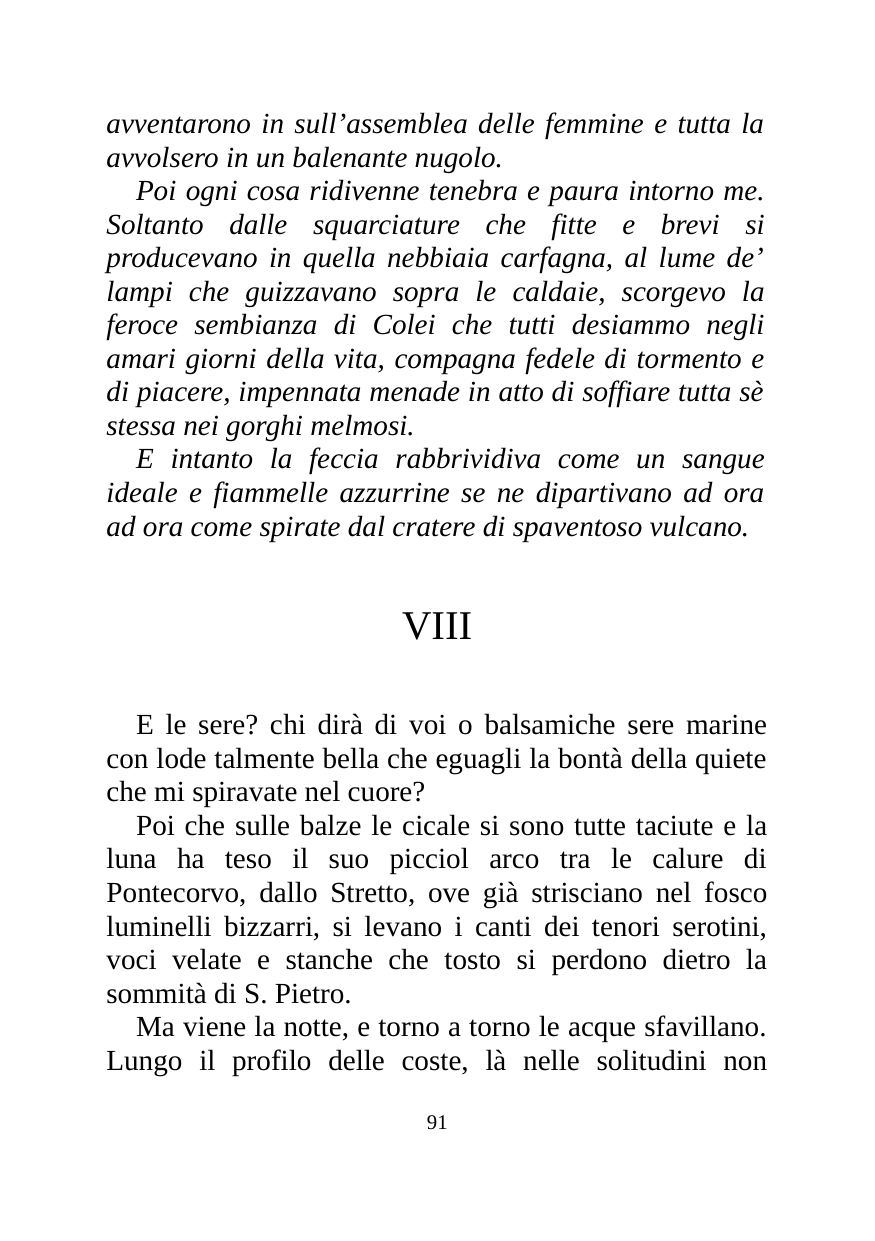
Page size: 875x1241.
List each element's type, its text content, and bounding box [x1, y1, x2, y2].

text E intanto la feccia rabbrividiva come un sangue ideale e fiammelle azzurrine se ne dipartivano ad ora ad ora come spirate dal cratere di spaventoso vulcano. [106, 442, 768, 542]
text Poi che sulle balze le cicale si sono tutte taciute e la luna ha teso il suo picciol arco tra le calure di Pontecorvo, dallo Stretto, ove già strisciano nel fosco luminelli bizzarri, si levano i canti dei tenori serotini, voci velate e stanche che tosto si perdono dietro la sommità di S. Pietro. [106, 808, 768, 1009]
text Poi ogni cosa ridivenne tenebra e paura intorno me. Soltanto dalle squarciature che fitte e brevi si producevano in quella nebbiaia carfagna, al lume de’ lampi che guizzavano sopra le caldaie, scorgevo la feroce sembianza di Colei che tutti desiammo negli amari giorni della vita, compagna fedele di tormento e di piacere, impennata menade in atto di soffiare tutta sè stessa nei gorghi melmosi. [106, 173, 768, 442]
text Ma viene la notte, e torno a torno le acque sfavillano. Lungo il profilo delle coste, là nelle solitudini non [106, 1009, 768, 1076]
text avventarono in sull’assemblea delle femmine e tutta la avvolsero in un balenante nugolo. [106, 106, 768, 173]
text E le sere? chi dirà di voi o balsamiche sere marine con lode talmente bella che eguagli la bontà della quiete che mi spiravate nel cuore? [106, 707, 768, 808]
subtitle VIII [106, 601, 768, 648]
